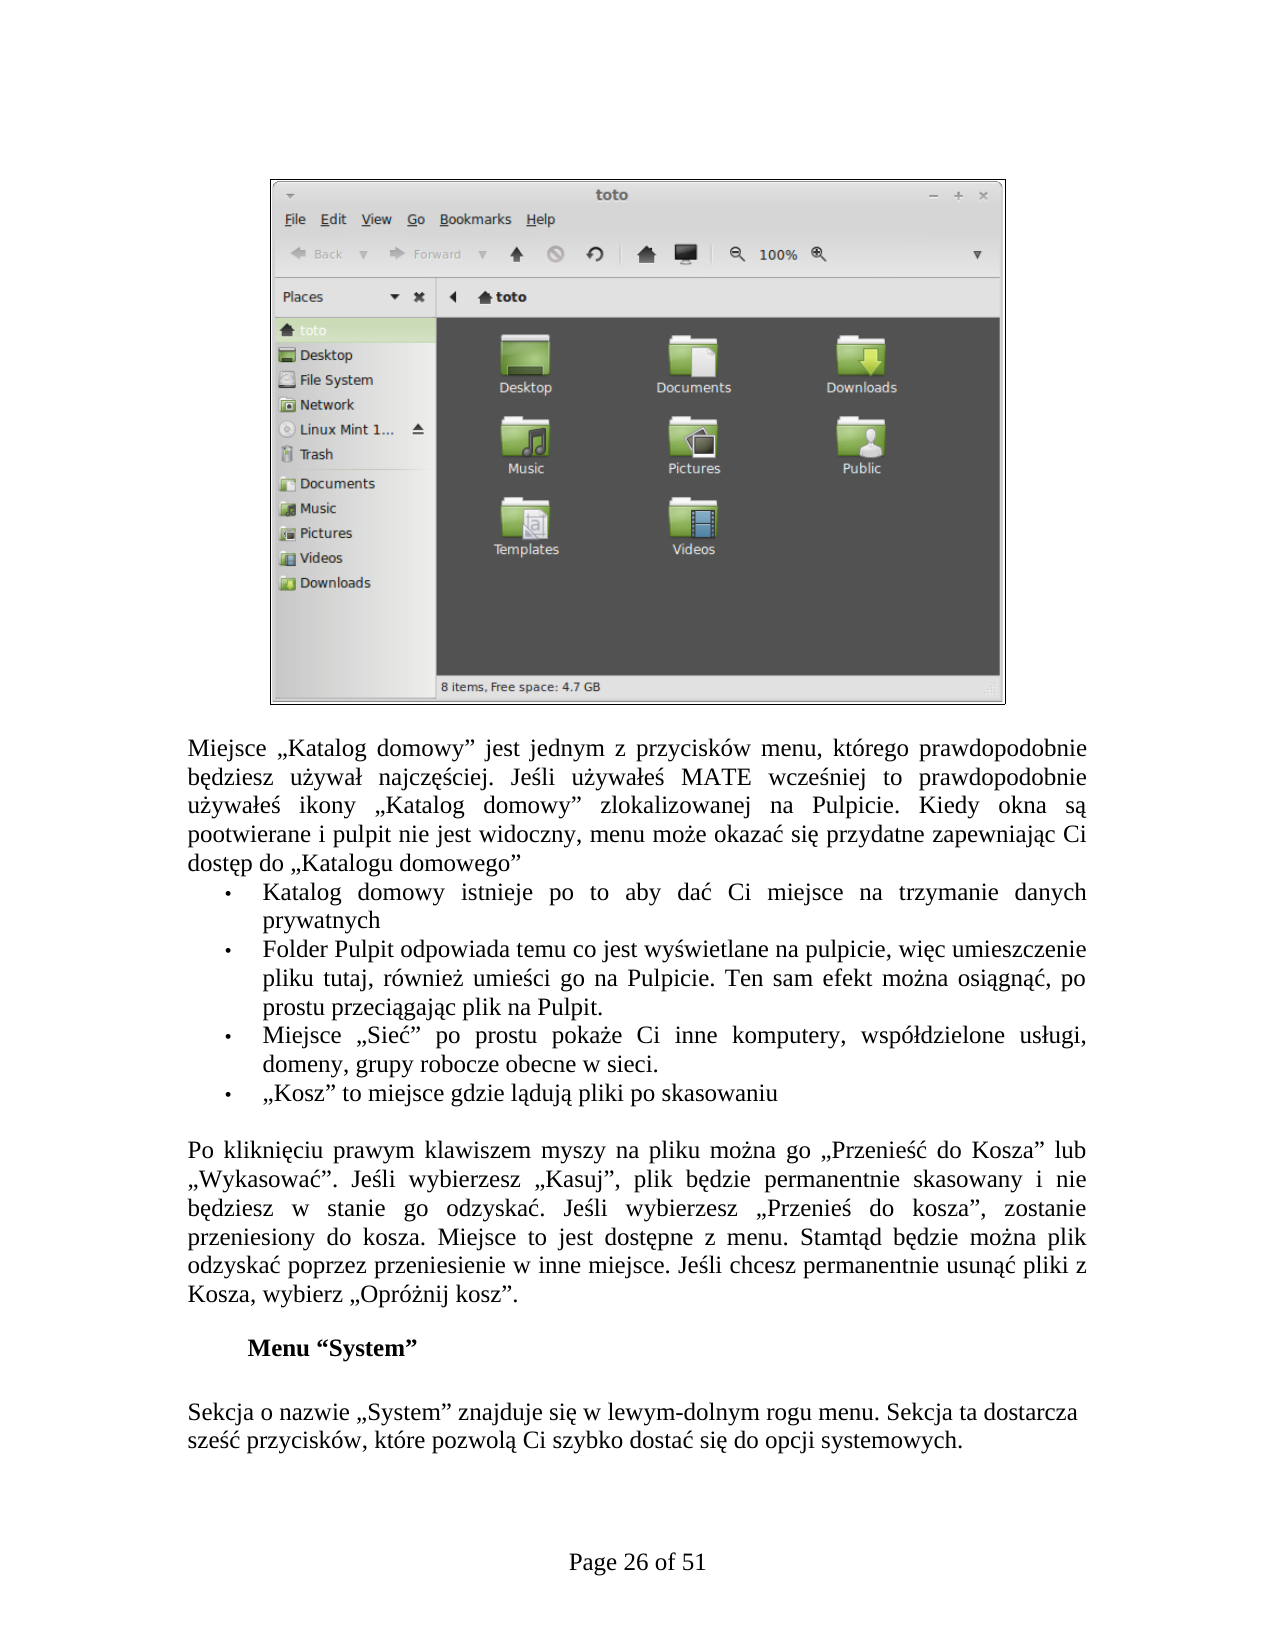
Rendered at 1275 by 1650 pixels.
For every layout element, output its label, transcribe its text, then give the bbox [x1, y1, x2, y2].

text Po kliknięciu prawym klawiszem myszy na pliku można go „Przenieść do Kosza” lub „Wykasować”. Jeśli wybierzesz „Kasuj”, plik będzie permanentnie skasowany i nie będziesz w stanie go odzyskać. Jeśli wybierzesz „Przenieś do kosza”, zostanie przeniesiony do kosza. Miejsce to jest dostępne z menu. Stamtąd będzie można plik odzyskać poprzez przeniesienie w inne miejsce. Jeśli chcesz permanentnie usunąć pliki z Kosza, wybierz „Opróżnij kosz”. [187, 1136, 1087, 1308]
list Katalog domowy istnieje po to aby dać Ci miejsce na trzymanie danych prywatnych [225, 877, 1087, 934]
list „Kosz” to miejsce gdzie lądują pliki po skasowaniu [225, 1078, 1087, 1107]
text Miejsce „Katalog domowy” jest jednym z przycisków menu, którego prawdopodobnie będziesz używał najczęściej. Jeśli używałeś MATE wcześniej to prawdopodobnie używałeś ikony „Katalog domowy” zlokalizowanej na Pulpicie. Kiedy okna są pootwierane i pulpit nie jest widoczny, menu może okazać się przydatne zapewniając Ci dostęp do „Katalogu domowego” [187, 733, 1087, 877]
list Miejsce „Sieć” po prostu pokaże Ci inne komputery, współdzielone usługi, domeny, grupy robocze obecne w sieci. [225, 1021, 1087, 1078]
text Sekcja o nazwie „System” znajduje się w lewym-dolnym rogu menu. Sekcja ta dostarcza sześć przycisków, które pozwolą Ci szybko dostać się do opcji systemowych. [187, 1397, 1087, 1454]
subtitle Menu “System” [187, 1333, 1087, 1362]
list Folder Pulpit odpowiada temu co jest wyświetlane na pulpicie, więc umieszczenie pliku tutaj, również umieści go na Pulpicie. Ten sam efekt można osiągnąć, po prostu przeciągając plik na Pulpit. [225, 934, 1087, 1021]
picture [272, 181, 1003, 702]
